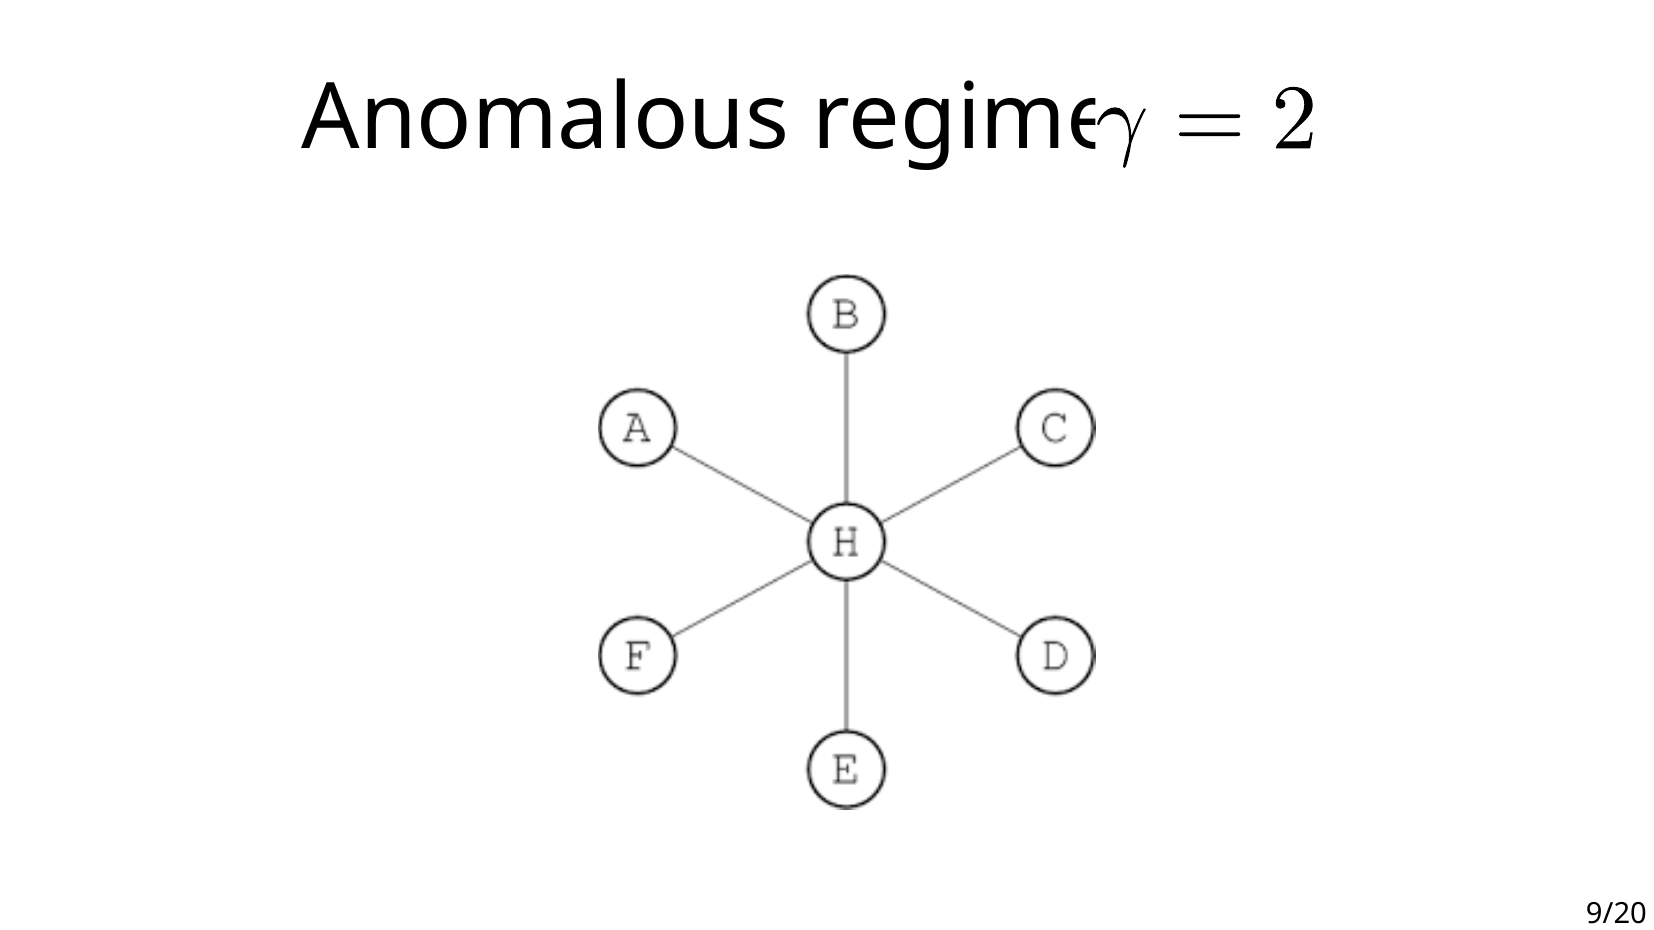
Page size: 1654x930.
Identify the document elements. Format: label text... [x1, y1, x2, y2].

title Anomalous regime [82, 1, 1571, 225]
text_box [1095, 86, 1318, 169]
picture [598, 274, 1096, 811]
